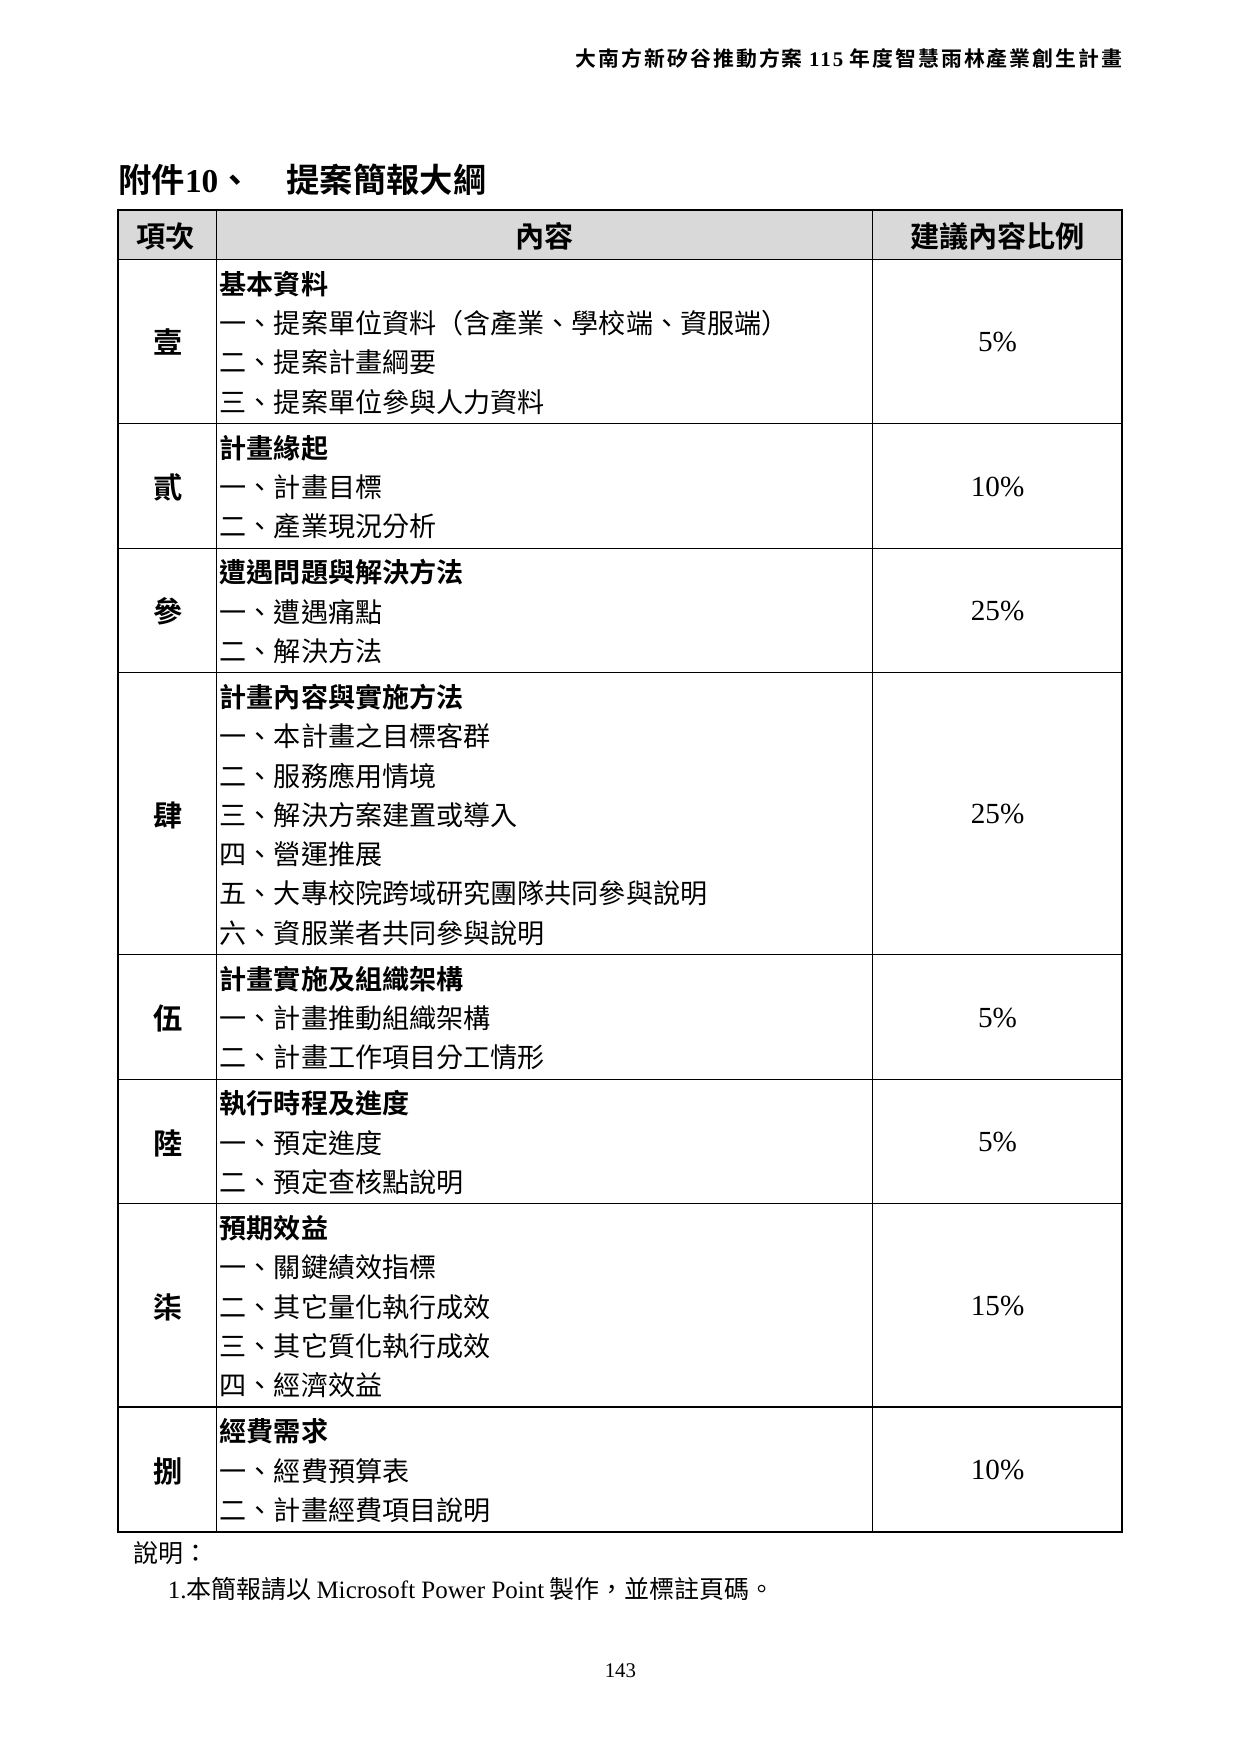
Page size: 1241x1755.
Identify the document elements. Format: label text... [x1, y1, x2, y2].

table_cell 25% [873, 673, 1121, 954]
table_cell 計畫內容與實施方法 一、本計畫之目標客群 二、服務應用情境 三、解決方案建置或導入 四、營運推展 五、大專校院跨域研究團隊共同參與說明 六、資服業者共同參與說明 [217, 673, 872, 954]
table_header 項次 [119, 211, 216, 259]
table_cell 計畫緣起 一、計畫目標 二、產業現況分析 [217, 424, 872, 547]
table_cell 遭遇問題與解決方法 一、遭遇痛點 二、解決方法 [217, 549, 872, 672]
table_header 建議內容比例 [873, 211, 1121, 259]
list 提案簡報大綱 [118, 154, 1122, 202]
table_cell 壹 [119, 260, 216, 423]
table_cell 5% [873, 955, 1121, 1078]
table_cell 25% [873, 549, 1121, 672]
table_cell 經費需求 一、經費預算表 二、計畫經費項目說明 [217, 1408, 872, 1531]
table_cell 貳 [119, 424, 216, 547]
table_cell 捌 [119, 1408, 216, 1531]
table_cell 15% [873, 1204, 1121, 1406]
table_cell 肆 [119, 673, 216, 954]
table_header 內容 [217, 211, 872, 259]
table_cell 5% [873, 260, 1121, 423]
table_cell 10% [873, 424, 1121, 547]
table_cell 5% [873, 1080, 1121, 1203]
table_cell 10% [873, 1408, 1121, 1531]
table_cell 伍 [119, 955, 216, 1078]
table_cell 計畫實施及組織架構 一、計畫推動組織架構 二、計畫工作項目分工情形 [217, 955, 872, 1078]
table_cell 參 [119, 549, 216, 672]
text 1.本簡報請以Microsoft Power Point製作，並標註頁碼。 [168, 1569, 1122, 1606]
table_cell 執行時程及進度 一、預定進度 二、預定查核點說明 [217, 1080, 872, 1203]
table_cell 預期效益 一、關鍵績效指標 二、其它量化執行成效 三、其它質化執行成效 四、經濟效益 [217, 1204, 872, 1406]
table_cell 柒 [119, 1204, 216, 1406]
text 說明： [133, 1533, 1122, 1569]
table_cell 基本資料 一、提案單位資料（含產業、學校端、資服端） 二、提案計畫綱要 三、提案單位參與人力資料 [217, 260, 872, 423]
table_cell 陸 [119, 1080, 216, 1203]
